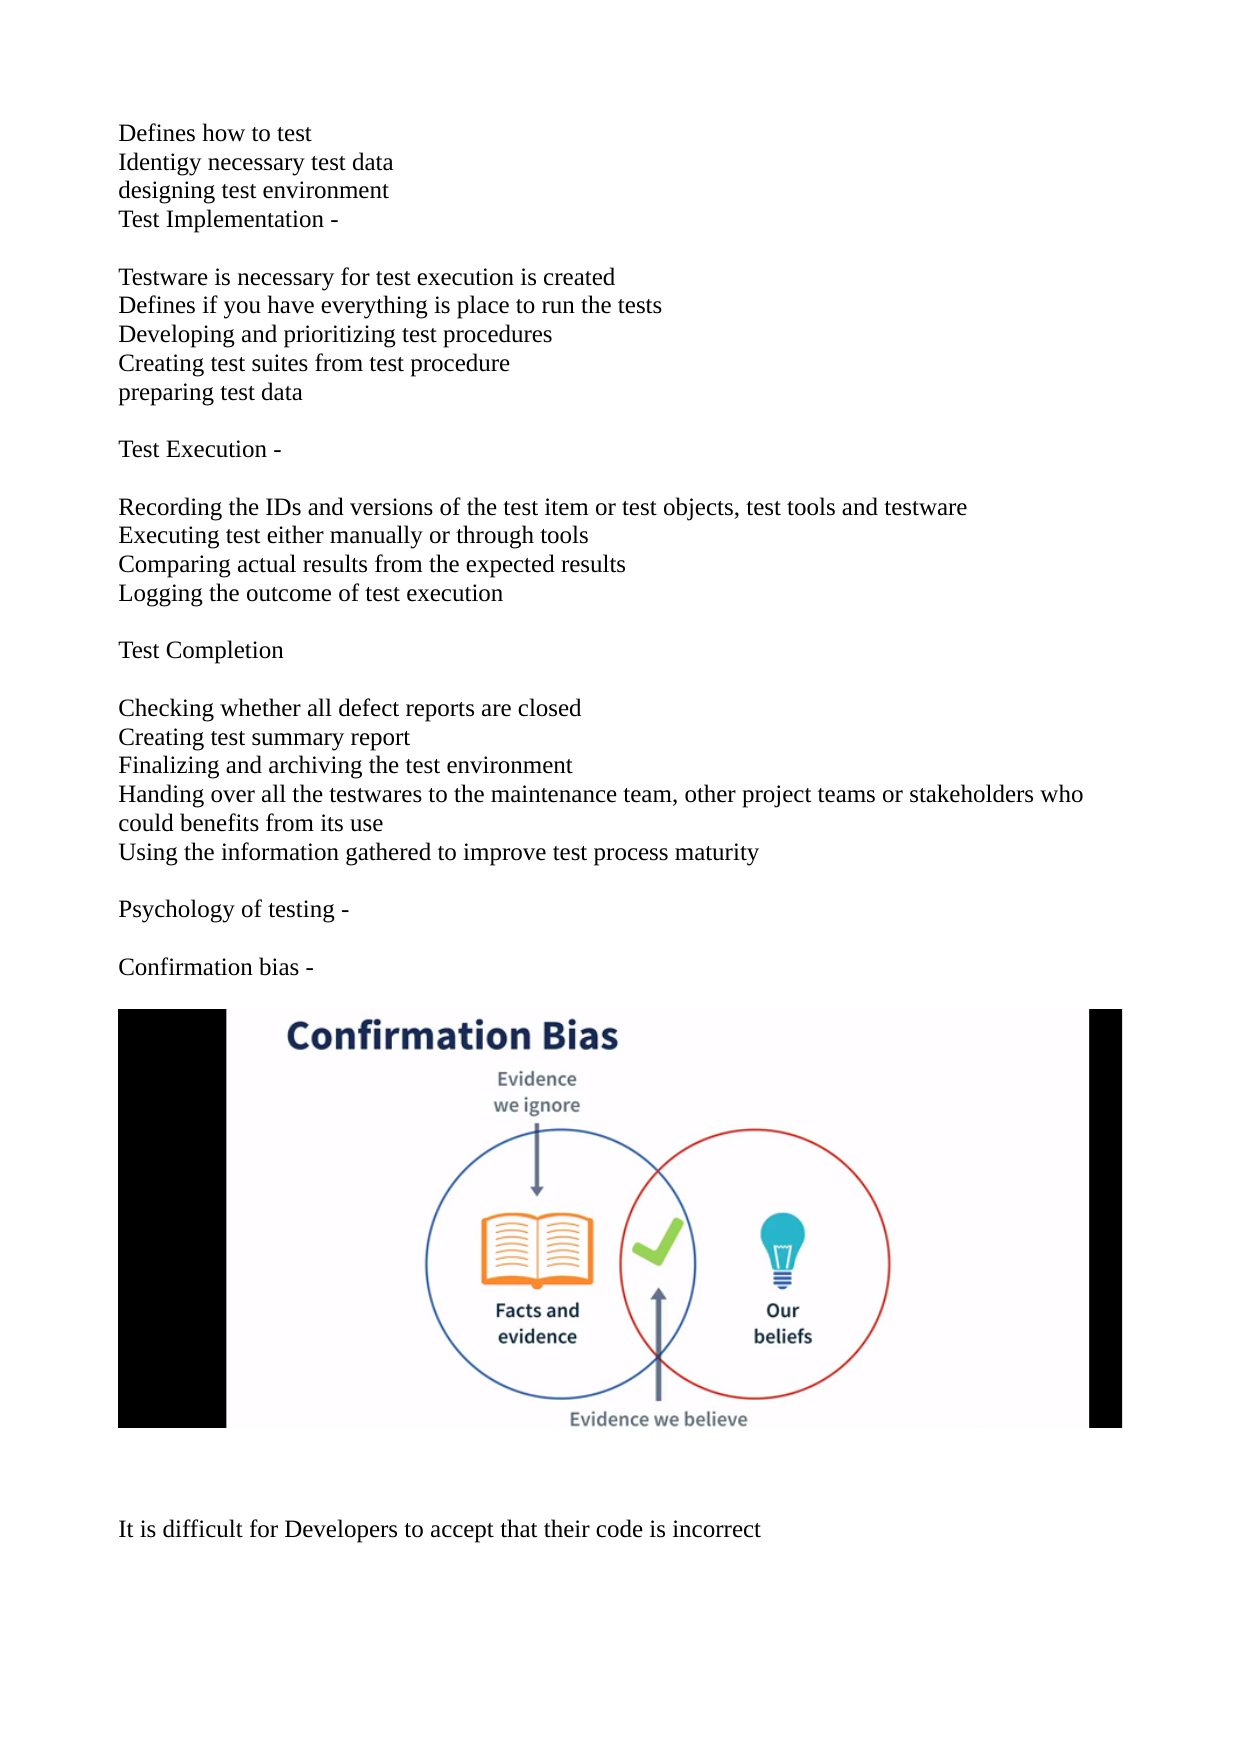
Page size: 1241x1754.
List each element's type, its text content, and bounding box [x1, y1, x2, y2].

text Finalizing and archiving the test environment [118, 751, 1122, 779]
text Test Completion [118, 636, 1122, 664]
text Recording the IDs and versions of the test item or test objects, test tools and testware [118, 492, 1122, 521]
text Test Implementation - [118, 204, 1122, 233]
text Creating test summary report [118, 722, 1122, 751]
text Confirmation bias - [118, 952, 1122, 981]
text Executing test either manually or through tools [118, 521, 1122, 549]
text Psychology of testing - [118, 894, 1122, 923]
text Handing over all the testwares to the maintenance team, other project teams or stakeholders who could benefits from its use [118, 779, 1122, 837]
text Checking whether all defect reports are closed [118, 693, 1122, 722]
text Creating test suites from test procedure [118, 348, 1122, 377]
text preparing test data [118, 377, 1122, 406]
picture [118, 1009, 1123, 1428]
text Defines if you have everything is place to run the tests [118, 291, 1122, 319]
text Test Execution - [118, 434, 1122, 463]
text It is difficult for Developers to accept that their code is incorrect [118, 1514, 1122, 1542]
text Testware is necessary for test execution is created [118, 262, 1122, 291]
text designing test environment [118, 176, 1122, 204]
text Identigy necessary test data [118, 147, 1122, 176]
text Developing and prioritizing test procedures [118, 319, 1122, 348]
text Defines how to test [118, 118, 1122, 147]
text Comparing actual results from the expected results [118, 549, 1122, 578]
text Using the information gathered to improve test process maturity [118, 837, 1122, 866]
text Logging the outcome of test execution [118, 578, 1122, 607]
